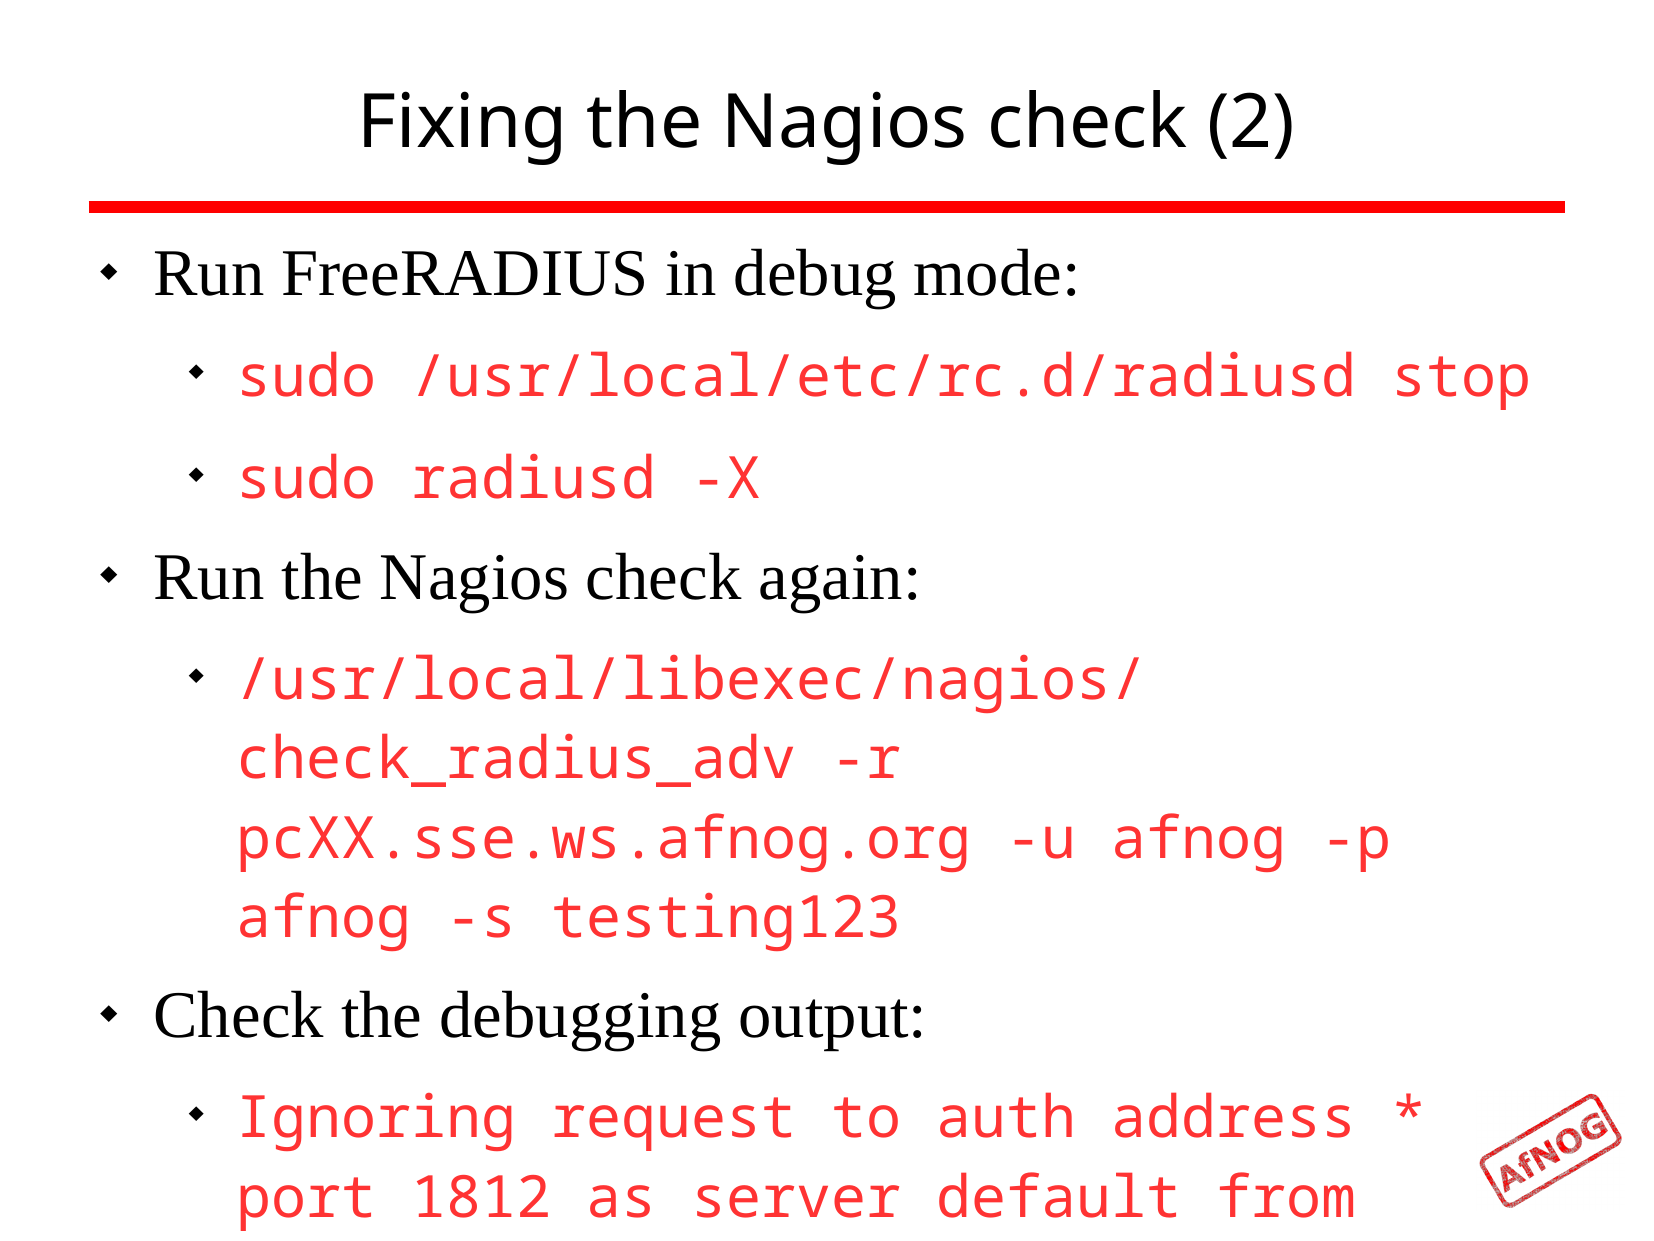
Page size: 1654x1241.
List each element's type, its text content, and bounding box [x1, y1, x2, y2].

list Run FreeRADIUS in debug mode: sudo /usr/local/etc/rc.d/radiusd stop sudo radiusd -X Run the Nagios check again: /usr/local/libexec/nagios/check_radius_adv -r pcXX.sse.ws.afnog.org -u afnog -p afnog -s testing123 Check the debugging output: Ignoring request to auth address * port 1812 as server default from unknown client 196.200.219.101 port 48550 proto udp Server ignored request from 196.200.219.101 [82, 236, 1571, 1164]
title Fixing the Nagios check (2) [82, 29, 1571, 207]
picture [1476, 1090, 1625, 1211]
